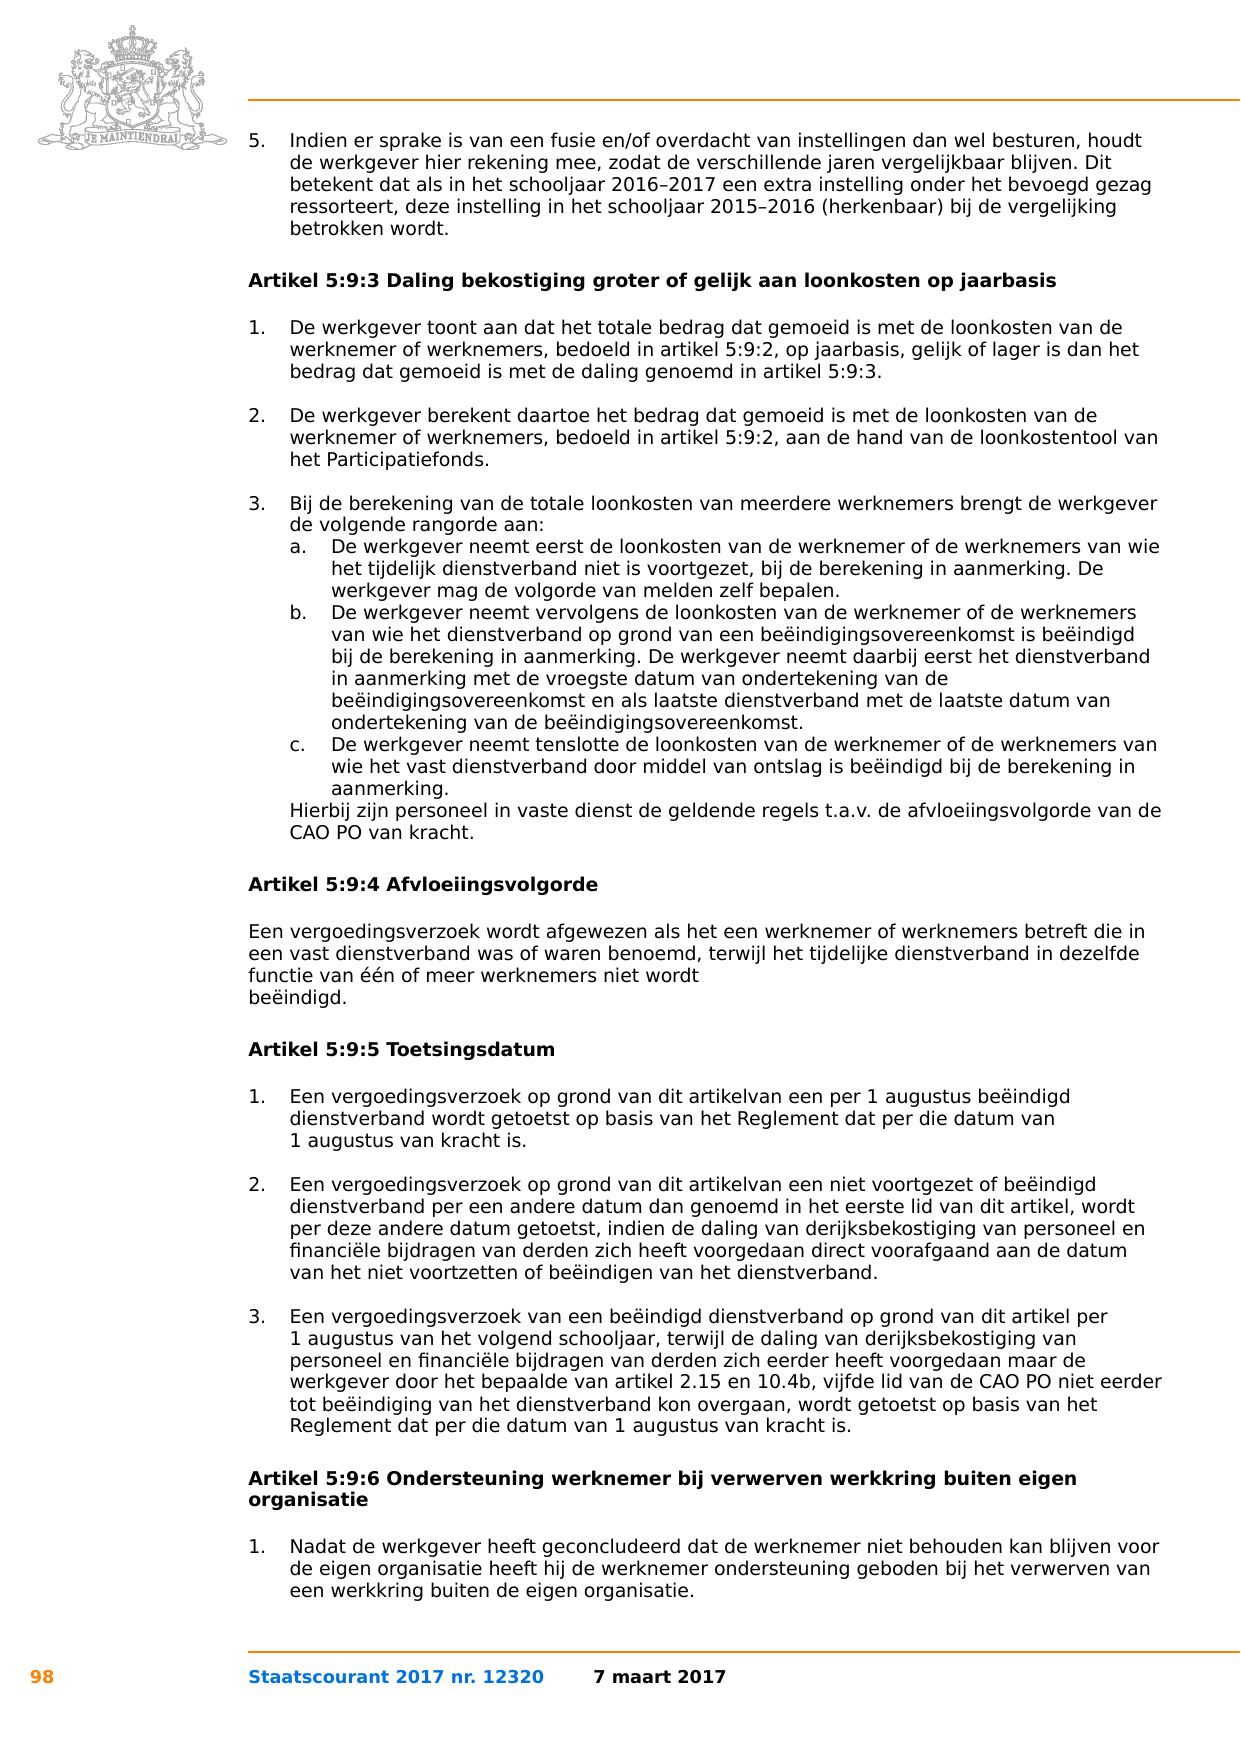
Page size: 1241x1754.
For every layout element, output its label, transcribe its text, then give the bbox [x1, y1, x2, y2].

text 1. De werkgever toont aan dat het totale bedrag dat gemoeid is met de loonkosten van de werknemer of werknemers, bedoeld in artikel 5:9:2, op jaarbasis, gelijk of lager is dan het bedrag dat gemoeid is met de daling genoemd in artikel 5:9:3. [248, 317, 1163, 383]
text 5. Indien er sprake is van een fusie en/of overdacht van instellingen dan wel besturen, houdt de werkgever hier rekening mee, zodat de verschillende jaren vergelijkbaar blijven. Dit betekent dat als in het schooljaar 2016–2017 een extra instelling onder het bevoegd gezag ressorteert, deze instelling in het schooljaar 2015–2016 (herkenbaar) bij de vergelijking betrokken wordt. [248, 130, 1163, 240]
text 1. Nadat de werkgever heeft geconcludeerd dat de werknemer niet behouden kan blijven voor de eigen organisatie heeft hij de werknemer ondersteuning geboden bij het verwerven van een werkkring buiten de eigen organisatie. [248, 1536, 1163, 1602]
text 2. De werkgever berekent daartoe het bedrag dat gemoeid is met de loonkosten van de werknemer of werknemers, bedoeld in artikel 5:9:2, aan de hand van de loonkostentool van het Participatiefonds. [248, 404, 1163, 471]
subtitle Artikel 5:9:3 Daling bekostiging groter of gelijk aan loonkosten op jaarbasis [248, 270, 1163, 292]
subtitle Artikel 5:9:5 Toetsingsdatum [248, 1039, 1163, 1061]
text 3. Een vergoedingsverzoek van een beëindigd dienstverband op grond van dit artikel per 1 augustus van het volgend schooljaar, terwijl de daling van derijksbekostiging van personeel en financiële bijdragen van derden zich eerder heeft voorgedaan maar de werkgever door het bepaalde van artikel 2.15 en 10.4b, vijfde lid van de CAO PO niet eerder tot beëindiging van het dienstverband kon overgaan, wordt getoetst op basis van het Reglement dat per die datum van 1 augustus van kracht is. [248, 1306, 1163, 1437]
text beëindigd. [248, 987, 1163, 1009]
text 1. Een vergoedingsverzoek op grond van dit artikelvan een per 1 augustus beëindigd dienstverband wordt getoetst op basis van het Reglement dat per die datum van 1 augustus van kracht is. [248, 1086, 1163, 1152]
subtitle Artikel 5:9:6 Ondersteuning werknemer bij verwerven werkkring buiten eigen organisatie [248, 1467, 1163, 1511]
text b. De werkgever neemt vervolgens de loonkosten van de werknemer of de werknemers van wie het dienstverband op grond van een beëindigingsovereenkomst is beëindigd bij de berekening in aanmerking. De werkgever neemt daarbij eerst het dienstverband in aanmerking met de vroegste datum van ondertekening van de beëindigingsovereenkomst en als laatste dienstverband met de laatste datum van ondertekening van de beëindigingsovereenkomst. [289, 602, 1163, 734]
picture [38, 25, 227, 150]
text a. De werkgever neemt eerst de loonkosten van de werknemer of de werknemers van wie het tijdelijk dienstverband niet is voortgezet, bij de berekening in aanmerking. De werkgever mag de volgorde van melden zelf bepalen. [289, 536, 1163, 602]
text Hierbij zijn personeel in vaste dienst de geldende regels t.a.v. de afvloeiingsvolgorde van de CAO PO van kracht. [289, 800, 1163, 844]
subtitle Artikel 5:9:4 Afvloeiingsvolgorde [248, 874, 1163, 896]
text 3. Bij de berekening van de totale loonkosten van meerdere werknemers brengt de werkgever de volgende rangorde aan: [248, 492, 1163, 536]
text Een vergoedingsverzoek wordt afgewezen als het een werknemer of werknemers betreft die in een vast dienstverband was of waren benoemd, terwijl het tijdelijke dienstverband in dezelfde functie van één of meer werknemers niet wordt [248, 921, 1163, 987]
text c. De werkgever neemt tenslotte de loonkosten van de werknemer of de werknemers van wie het vast dienstverband door middel van ontslag is beëindigd bij de berekening in aanmerking. [289, 734, 1163, 800]
text 2. Een vergoedingsverzoek op grond van dit artikelvan een niet voortgezet of beëindigd dienstverband per een andere datum dan genoemd in het eerste lid van dit artikel, wordt per deze andere datum getoetst, indien de daling van derijksbekostiging van personeel en financiële bijdragen van derden zich heeft voorgedaan direct voorafgaand aan de datum van het niet voortzetten of beëindigen van het dienstverband. [248, 1174, 1163, 1284]
